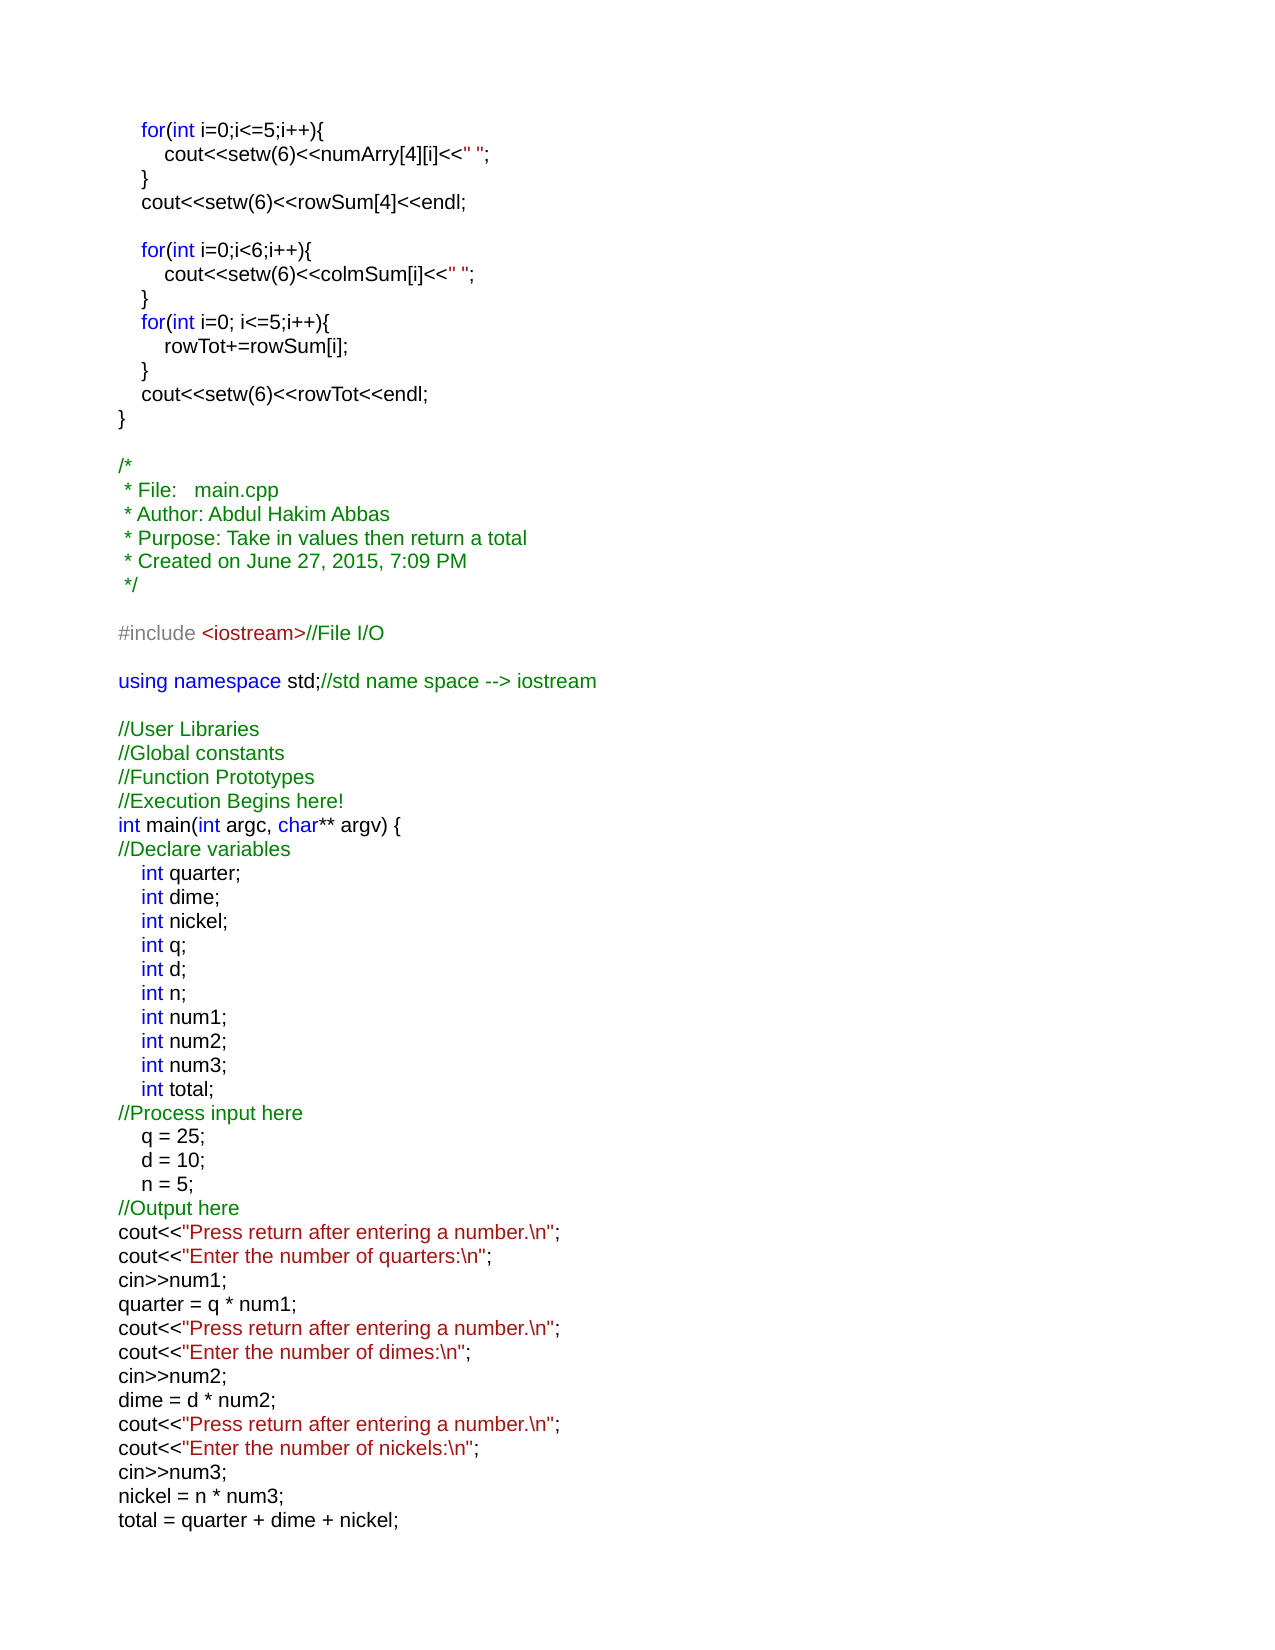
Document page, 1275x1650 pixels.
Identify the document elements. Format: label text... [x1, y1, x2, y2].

text */ [118, 573, 1157, 597]
text int q; [118, 933, 1157, 957]
text //Process input here [118, 1100, 1157, 1124]
text n = 5; [118, 1172, 1157, 1196]
text } [118, 166, 1157, 190]
text cout<<"Press return after entering a number.\n"; [118, 1220, 1157, 1244]
text cout<<"Press return after entering a number.\n"; [118, 1316, 1157, 1340]
text cout<<setw(6)<<numArry[4][i]<<" "; [118, 142, 1157, 166]
text q = 25; [118, 1124, 1157, 1148]
text int nickel; [118, 909, 1157, 933]
text int main(int argc, char** argv) { [118, 813, 1157, 837]
text for(int i=0;i<=5;i++){ [118, 118, 1157, 142]
text cout<<"Enter the number of nickels:\n"; [118, 1436, 1157, 1460]
text * Created on June 27, 2015, 7:09 PM [118, 549, 1157, 573]
text total = quarter + dime + nickel; [118, 1508, 1157, 1532]
text //Execution Begins here! [118, 789, 1157, 813]
text for(int i=0; i<=5;i++){ [118, 310, 1157, 334]
text //Declare variables [118, 837, 1157, 861]
text int d; [118, 957, 1157, 981]
text int dime; [118, 885, 1157, 909]
text for(int i=0;i<6;i++){ [118, 238, 1157, 262]
text cin>>num3; [118, 1460, 1157, 1484]
text cout<<setw(6)<<colmSum[i]<<" "; [118, 262, 1157, 286]
text nickel = n * num3; [118, 1484, 1157, 1508]
text } [118, 406, 1157, 429]
text cin>>num1; [118, 1268, 1157, 1292]
text cout<<setw(6)<<rowSum[4]<<endl; [118, 190, 1157, 214]
text cin>>num2; [118, 1364, 1157, 1388]
text quarter = q * num1; [118, 1292, 1157, 1316]
text int num3; [118, 1052, 1157, 1076]
text //Global constants [118, 741, 1157, 765]
text * File: main.cpp [118, 477, 1157, 501]
text int quarter; [118, 861, 1157, 885]
text #include <iostream>//File I/O [118, 621, 1157, 645]
text /* [118, 453, 1157, 477]
text } [118, 358, 1157, 382]
text cout<<setw(6)<<rowTot<<endl; [118, 382, 1157, 406]
text * Purpose: Take in values then return a total [118, 525, 1157, 549]
text dime = d * num2; [118, 1388, 1157, 1412]
text d = 10; [118, 1148, 1157, 1172]
text //Function Prototypes [118, 765, 1157, 789]
text cout<<"Enter the number of dimes:\n"; [118, 1340, 1157, 1364]
text cout<<"Press return after entering a number.\n"; [118, 1412, 1157, 1436]
text rowTot+=rowSum[i]; [118, 334, 1157, 358]
text cout<<"Enter the number of quarters:\n"; [118, 1244, 1157, 1268]
text int num1; [118, 1004, 1157, 1028]
text } [118, 286, 1157, 310]
text int total; [118, 1076, 1157, 1100]
text using namespace std;//std name space --> iostream [118, 669, 1157, 693]
text //Output here [118, 1196, 1157, 1220]
text * Author: Abdul Hakim Abbas [118, 501, 1157, 525]
text int num2; [118, 1028, 1157, 1052]
text int n; [118, 981, 1157, 1004]
text //User Libraries [118, 717, 1157, 741]
